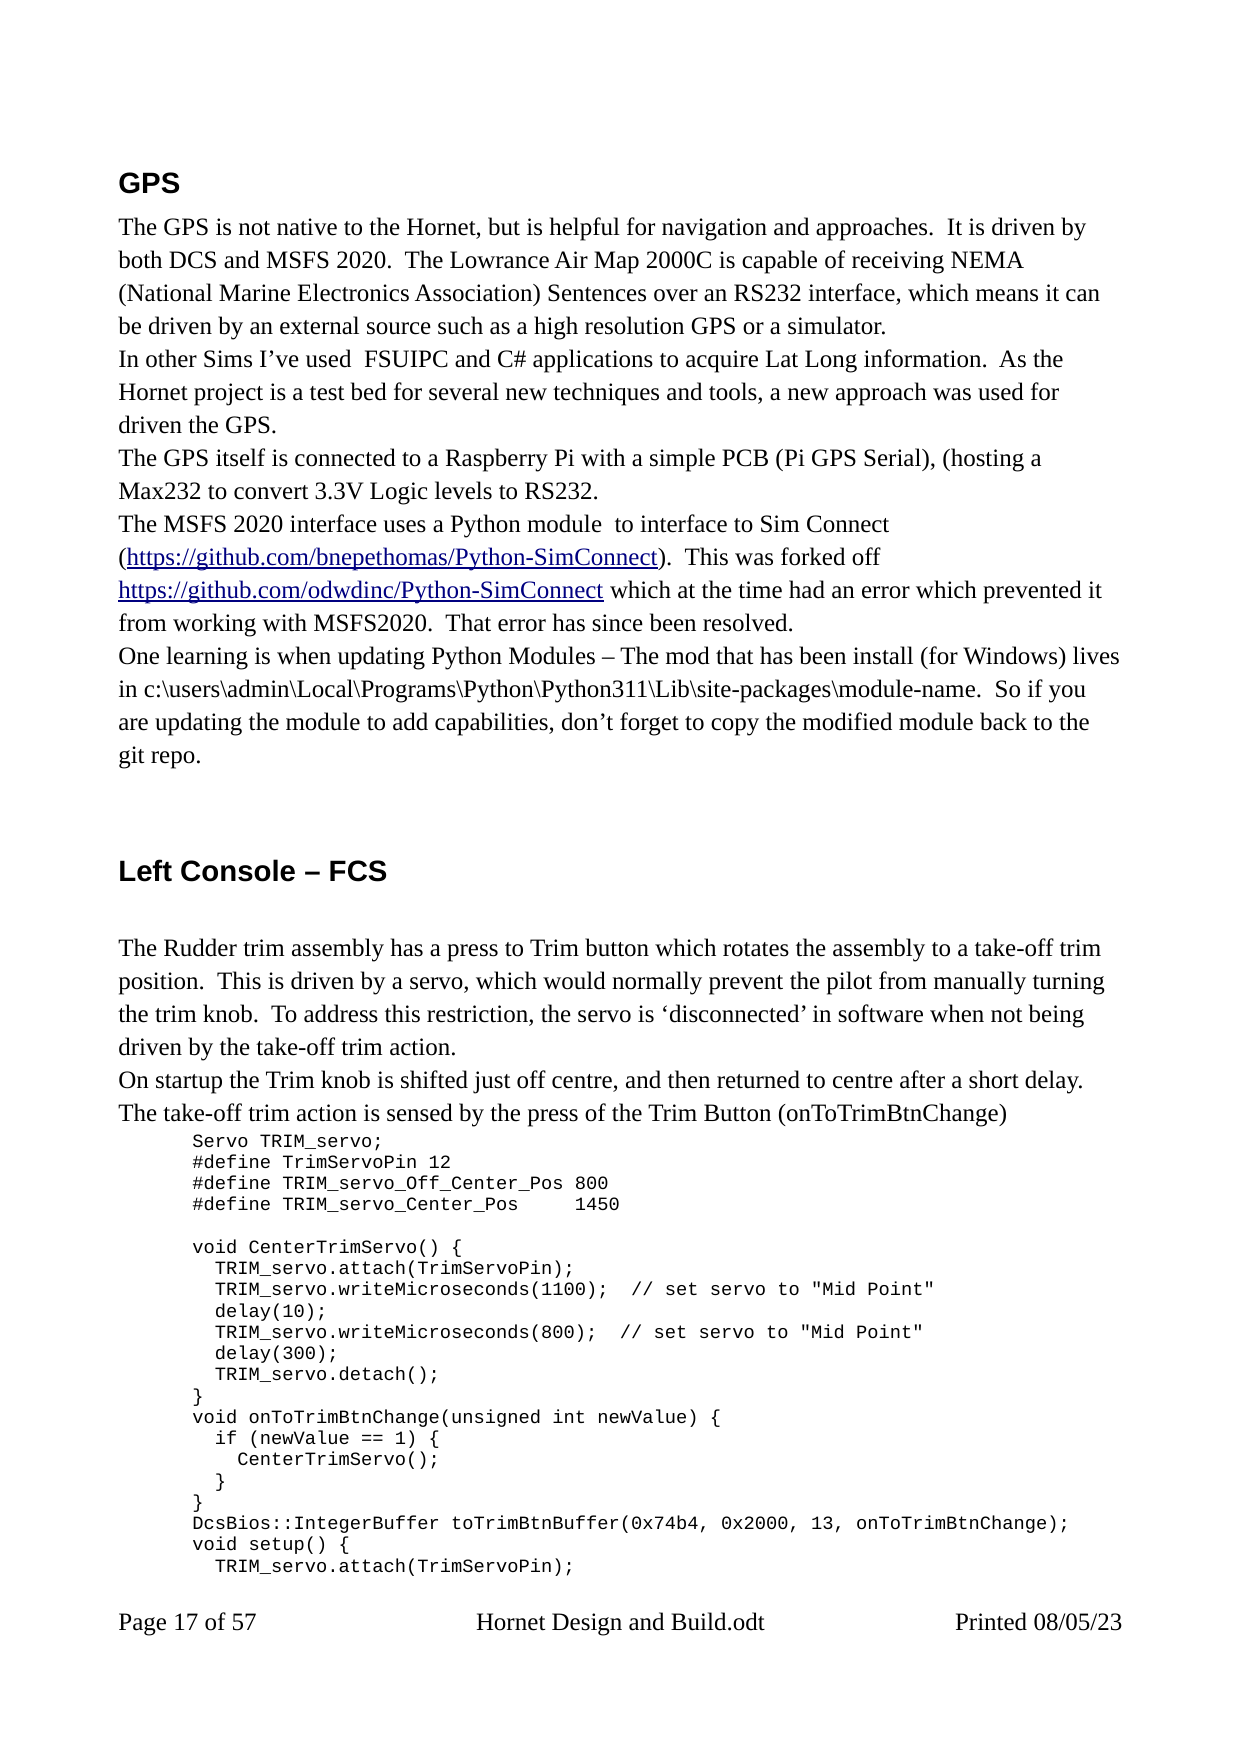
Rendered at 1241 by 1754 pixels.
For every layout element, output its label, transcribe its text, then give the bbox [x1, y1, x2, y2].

text } [192, 1493, 1122, 1514]
text delay(10); [192, 1301, 1122, 1323]
text delay(300); [192, 1344, 1122, 1365]
text #define TRIM_servo_Off_Center_Pos 800 [192, 1174, 1122, 1195]
text The MSFS 2020 interface uses a Python module to interface to Sim Connect (https://github.com/bnepethomas/Python-SimConnect). This was forked off https://github.com/odwdinc/Python-SimConnect which at the time had an error which prevented it from working with MSFS2020. That error has since been resolved. [118, 509, 1122, 637]
text TRIM_servo.writeMicroseconds(1100); // set servo to "Mid Point" [192, 1280, 1122, 1301]
text CenterTrimServo(); [192, 1450, 1122, 1471]
text TRIM_servo.attach(TrimServoPin); [192, 1556, 1122, 1578]
text if (newValue == 1) { [192, 1429, 1122, 1450]
text One learning is when updating Python Modules – The mod that has been install (for Windows) lives in c:\users\admin\Local\Programs\Python\Python311\Lib\site-packages\module-name. So if you are updating the module to add capabilities, don’t forget to copy the modified module back to the git repo. [118, 641, 1122, 769]
text The GPS itself is connected to a Raspberry Pi with a simple PCB (Pi GPS Serial), (hosting a Max232 to convert 3.3V Logic levels to RS232. [118, 443, 1122, 505]
text void setup() { [192, 1535, 1122, 1556]
text On startup the Trim knob is shifted just off centre, and then returned to centre after a short delay. The take-off trim action is sensed by the press of the Trim Button (onToTrimBtnChange) [118, 1065, 1122, 1127]
text } [192, 1471, 1122, 1493]
text In other Sims I’ve used FSUIPC and C# applications to acquire Lat Long information. As the Hornet project is a test bed for several new techniques and tools, a new approach was used for driven the GPS. [118, 344, 1122, 439]
text TRIM_servo.detach(); [192, 1365, 1122, 1386]
text The Rudder trim assembly has a press to Trim button which rotates the assembly to a take-off trim position. This is driven by a servo, which would normally prevent the pilot from manually turning the trim knob. To address this restriction, the servo is ‘disconnected’ in software when not being driven by the take-off trim action. [118, 933, 1122, 1061]
text #define TRIM_servo_Center_Pos 1450 [192, 1195, 1122, 1216]
subtitle GPS [118, 166, 1122, 199]
text TRIM_servo.attach(TrimServoPin); [192, 1259, 1122, 1280]
text void onToTrimBtnChange(unsigned int newValue) { [192, 1408, 1122, 1429]
text #define TrimServoPin 12 [192, 1153, 1122, 1174]
text TRIM_servo.writeMicroseconds(800); // set servo to "Mid Point" [192, 1323, 1122, 1344]
text Servo TRIM_servo; [192, 1131, 1122, 1153]
text void CenterTrimServo() { [192, 1238, 1122, 1259]
subtitle Left Console – FCS [118, 854, 1122, 888]
text } [192, 1386, 1122, 1408]
text The GPS is not native to the Hornet, but is helpful for navigation and approaches. It is driven by both DCS and MSFS 2020. The Lowrance Air Map 2000C is capable of receiving NEMA (National Marine Electronics Association) Sentences over an RS232 interface, which means it can be driven by an external source such as a high resolution GPS or a simulator. [118, 212, 1122, 340]
text DcsBios::IntegerBuffer toTrimBtnBuffer(0x74b4, 0x2000, 13, onToTrimBtnChange); [192, 1514, 1122, 1535]
